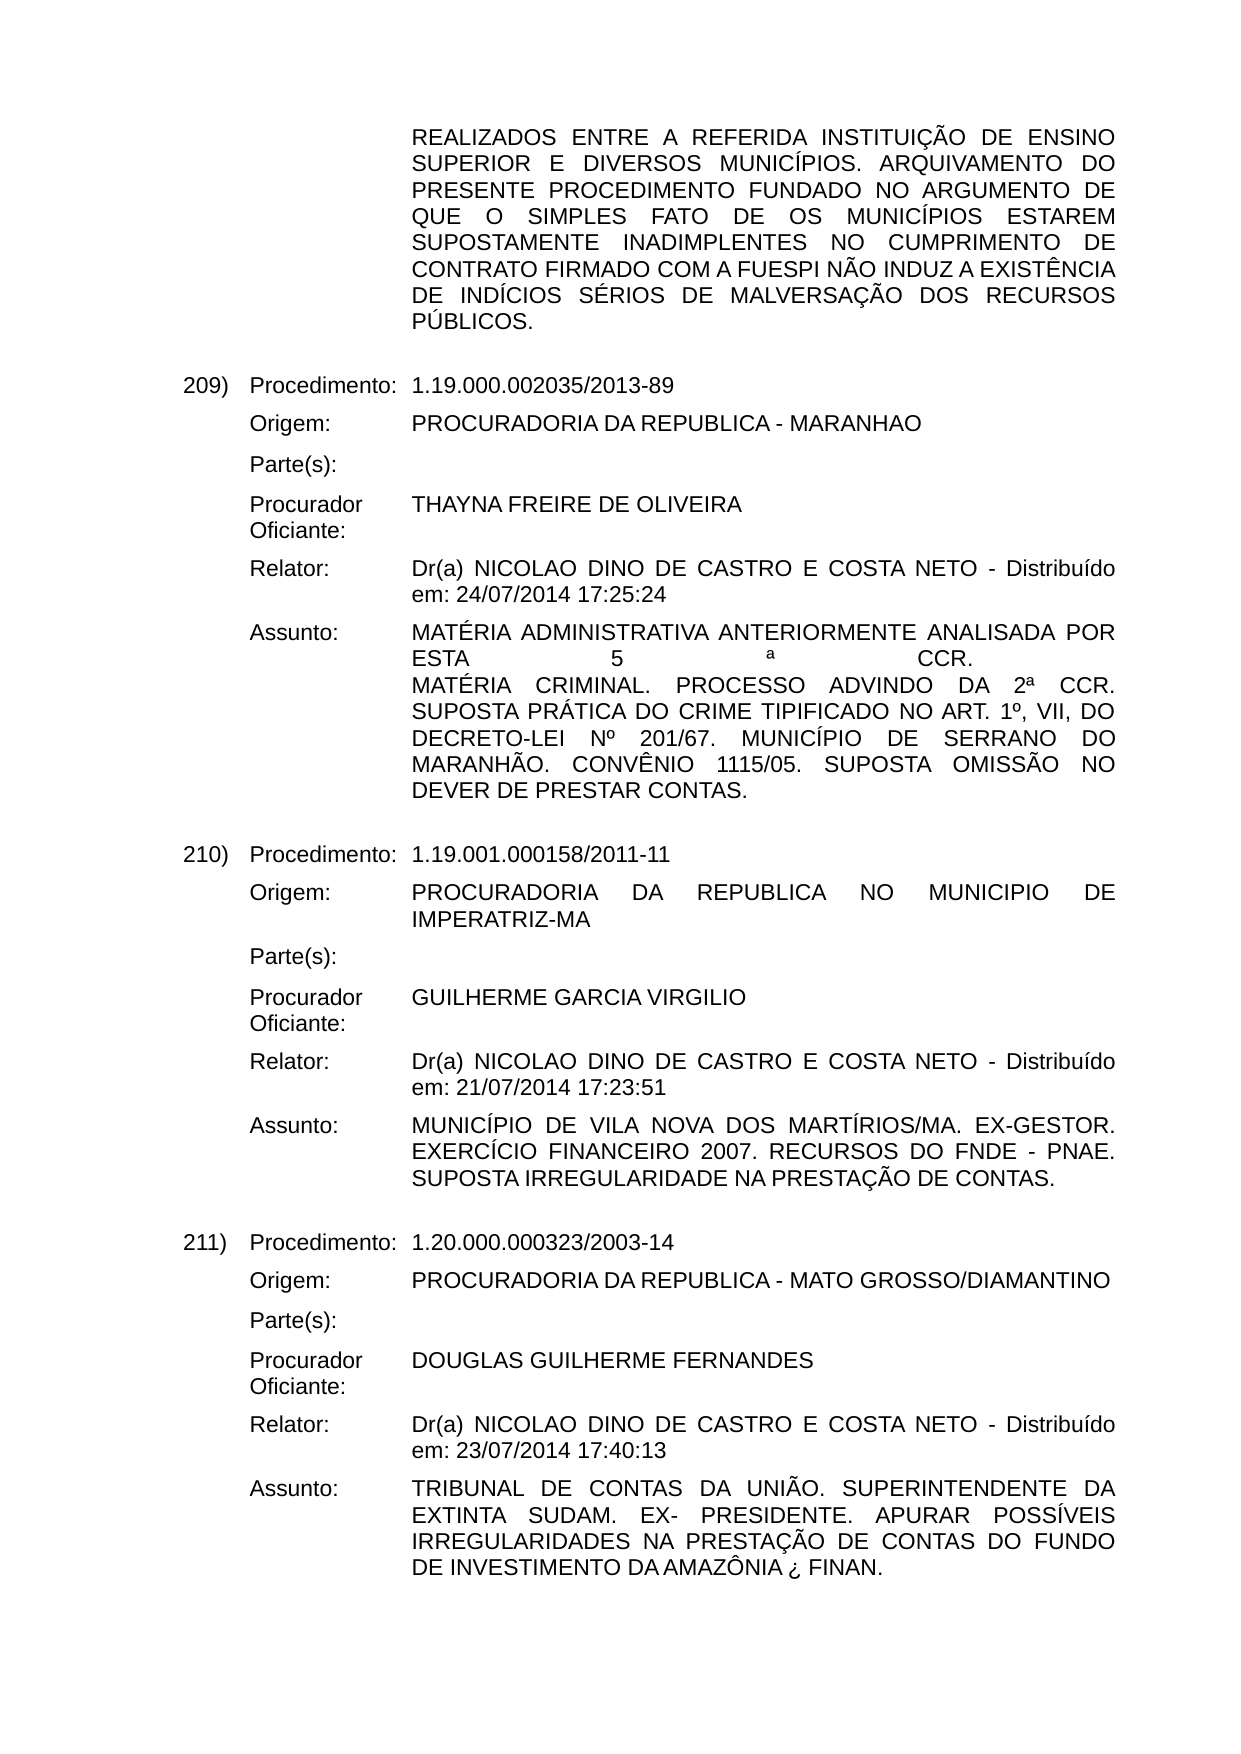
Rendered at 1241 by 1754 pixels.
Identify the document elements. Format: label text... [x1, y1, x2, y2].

table_cell [177, 485, 244, 549]
table_cell PROCURADORIA DA REPUBLICA - MATO GROSSO/DIAMANTINO [406, 1261, 1122, 1301]
table_cell Procurador Oficiante: [244, 485, 406, 549]
table_cell Assunto: [244, 1106, 406, 1197]
table_cell [177, 874, 244, 938]
table_cell PROCURADORIA DA REPUBLICA - MARANHAO [406, 405, 1122, 445]
table_cell [177, 1341, 244, 1405]
table_cell [177, 938, 244, 978]
table_cell [177, 1042, 244, 1106]
table_header 210) [177, 836, 244, 873]
table_cell [177, 1261, 244, 1301]
table_cell Relator: [244, 1405, 406, 1469]
table_cell Parte(s): [244, 1301, 406, 1341]
table_header Procedimento: [244, 1223, 406, 1261]
table_cell REALIZADOS ENTRE A REFERIDA INSTITUIÇÃO DE ENSINO SUPERIOR E DIVERSOS MUNICÍPIOS. ARQUIVAMENTO DO PRESENTE PROCEDIMENTO FUNDADO NO ARGUMENTO DE QUE O SIMPLES FATO DE OS MUNICÍPIOS ESTAREM SUPOSTAMENTE INADIMPLENTES NO CUMPRIMENTO DE CONTRATO FIRMADO COM A FUESPI NÃO INDUZ A EXISTÊNCIA DE INDÍCIOS SÉRIOS DE MALVERSAÇÃO DOS RECURSOS PÚBLICOS. [406, 118, 1122, 340]
table_cell Origem: [244, 405, 406, 445]
table_header 209) [177, 367, 244, 404]
table_cell Relator: [244, 1042, 406, 1106]
table_header Procedimento: [244, 836, 406, 873]
table_cell GUILHERME GARCIA VIRGILIO [406, 978, 1122, 1042]
table_cell Assunto: [244, 613, 406, 809]
table_cell [177, 978, 244, 1042]
table_cell Procurador Oficiante: [244, 978, 406, 1042]
table_cell [177, 1405, 244, 1469]
table_cell [244, 118, 406, 340]
table_cell Assunto: [244, 1470, 406, 1586]
table_cell [177, 1301, 244, 1341]
table_cell THAYNA FREIRE DE OLIVEIRA [406, 485, 1122, 549]
table_cell [177, 445, 244, 485]
table_cell TRIBUNAL DE CONTAS DA UNIÃO. SUPERINTENDENTE DA EXTINTA SUDAM. EX- PRESIDENTE. APURAR POSSÍVEIS IRREGULARIDADES NA PRESTAÇÃO DE CONTAS DO FUNDO DE INVESTIMENTO DA AMAZÔNIA ¿ FINAN. [406, 1470, 1122, 1586]
table_header 1.19.001.000158/2011-11 [406, 836, 1122, 873]
table_cell Parte(s): [244, 938, 406, 978]
table_cell Parte(s): [244, 445, 406, 485]
table_cell PROCURADORIA DA REPUBLICA NO MUNICIPIO DE IMPERATRIZ-MA [406, 874, 1122, 938]
table_header 1.19.000.002035/2013-89 [406, 367, 1122, 404]
table_cell [177, 613, 244, 809]
table_cell Relator: [244, 549, 406, 613]
table_cell MATÉRIA ADMINISTRATIVA ANTERIORMENTE ANALISADA POR ESTA 5 ª CCR. MATÉRIA CRIMINAL. PROCESSO ADVINDO DA 2ª CCR. SUPOSTA PRÁTICA DO CRIME TIPIFICADO NO ART. 1º, VII, DO DECRETO-LEI Nº 201/67. MUNICÍPIO DE SERRANO DO MARANHÃO. CONVÊNIO 1115/05. SUPOSTA OMISSÃO NO DEVER DE PRESTAR CONTAS. [406, 613, 1122, 809]
table_cell [177, 1470, 244, 1586]
table_cell [177, 549, 244, 613]
table_header 1.20.000.000323/2003-14 [406, 1223, 1122, 1261]
table_cell Origem: [244, 874, 406, 938]
table_cell Origem: [244, 1261, 406, 1301]
table_cell [177, 405, 244, 445]
table_cell [406, 938, 1122, 978]
table_cell [177, 1106, 244, 1197]
table_cell DOUGLAS GUILHERME FERNANDES [406, 1341, 1122, 1405]
table_cell Dr(a) NICOLAO DINO DE CASTRO E COSTA NETO - Distribuído em: 23/07/2014 17:40:13 [406, 1405, 1122, 1469]
table_cell [177, 118, 244, 340]
table_header 211) [177, 1223, 244, 1261]
table_cell Procurador Oficiante: [244, 1341, 406, 1405]
table_cell Dr(a) NICOLAO DINO DE CASTRO E COSTA NETO - Distribuído em: 21/07/2014 17:23:51 [406, 1042, 1122, 1106]
table_cell [406, 1301, 1122, 1341]
table_cell MUNICÍPIO DE VILA NOVA DOS MARTÍRIOS/MA. EX-GESTOR. EXERCÍCIO FINANCEIRO 2007. RECURSOS DO FNDE - PNAE. SUPOSTA IRREGULARIDADE NA PRESTAÇÃO DE CONTAS. [406, 1106, 1122, 1197]
table_cell Dr(a) NICOLAO DINO DE CASTRO E COSTA NETO - Distribuído em: 24/07/2014 17:25:24 [406, 549, 1122, 613]
table_cell [406, 445, 1122, 485]
table_header Procedimento: [244, 367, 406, 404]
